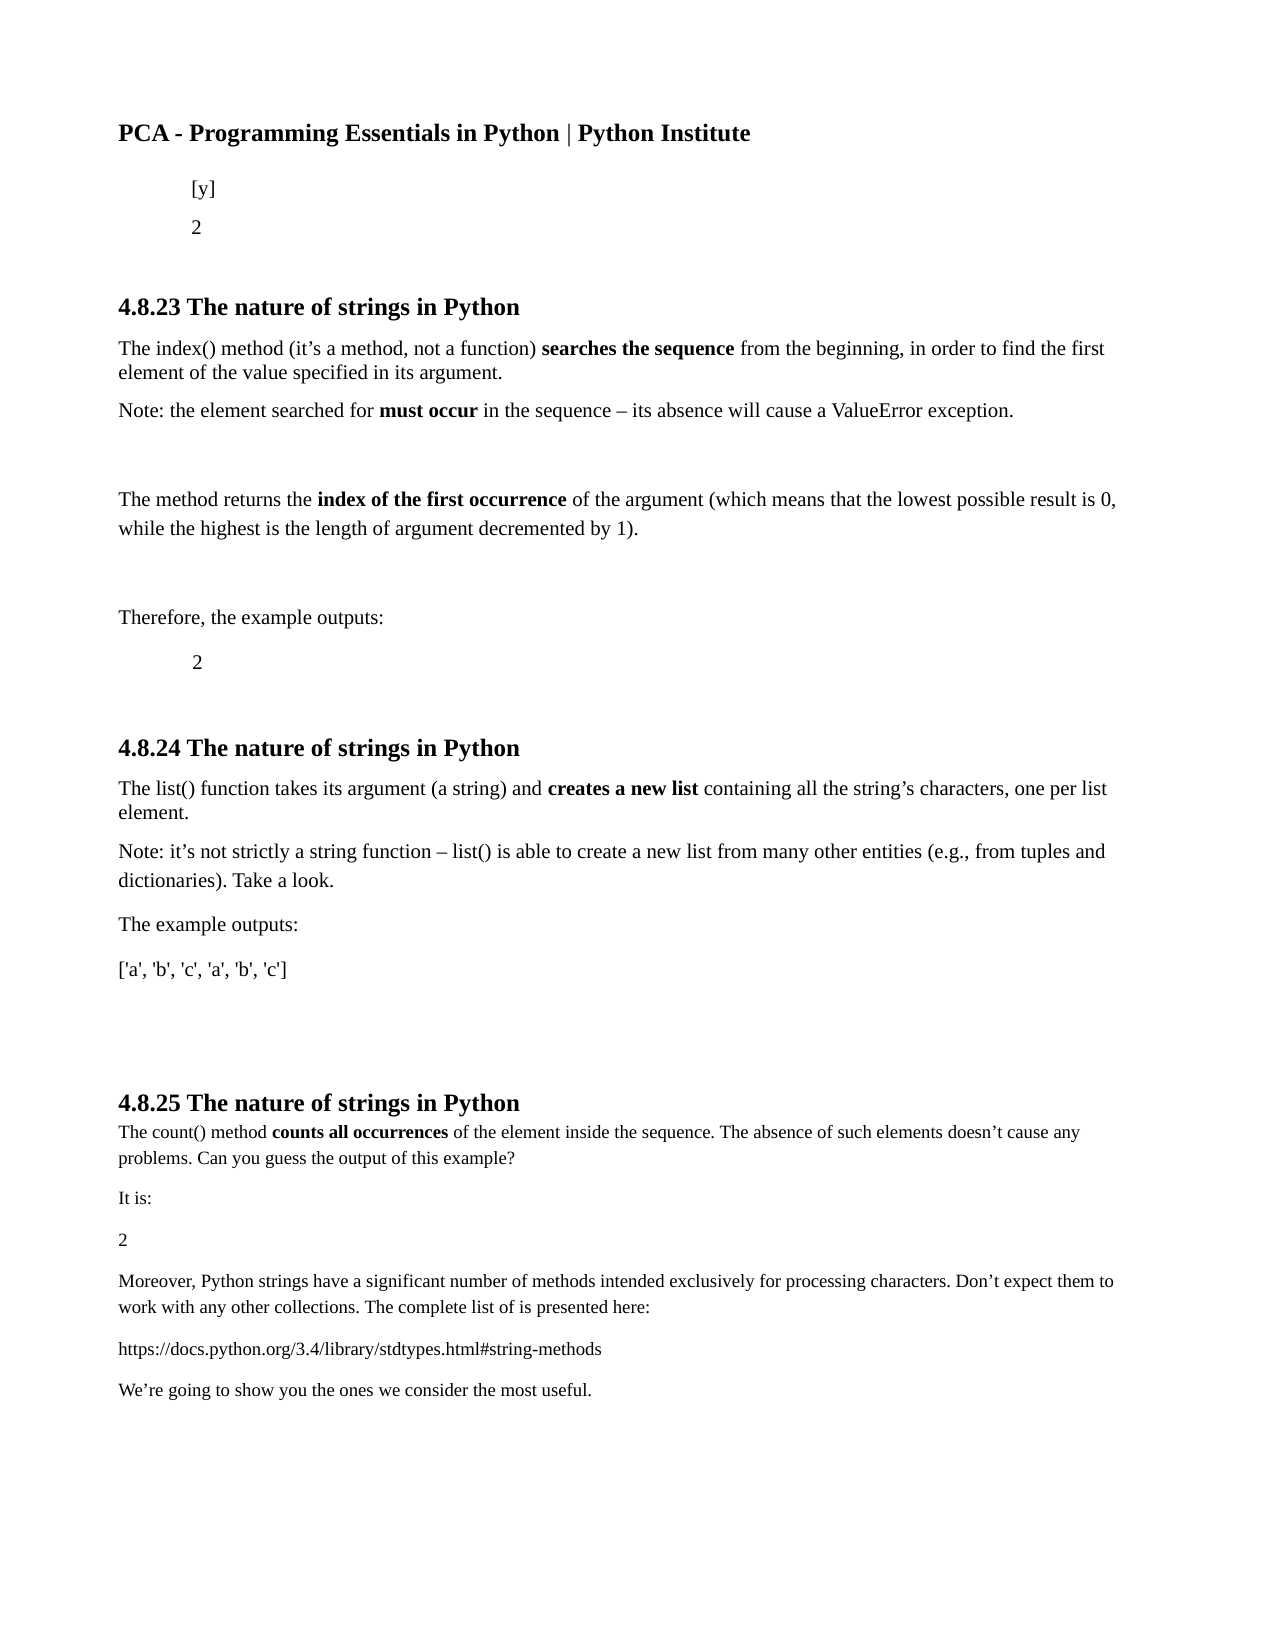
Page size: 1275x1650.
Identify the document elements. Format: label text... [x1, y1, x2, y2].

text It is: [118, 1187, 1157, 1209]
text 2 [118, 215, 1157, 239]
text 2 [118, 649, 1157, 674]
text The example outputs: [118, 912, 1157, 936]
text 4.8.23 The nature of strings in Python [118, 292, 1157, 321]
text 4.8.24 The nature of strings in Python [118, 733, 1157, 761]
text The method returns the index of the first occurrence of the argument (which means that the lowest possible result is 0, while the highest is the length of argument decremented by 1). [118, 487, 1157, 540]
text https://docs.python.org/3.4/library/stdtypes.html#string-methods [118, 1337, 1157, 1359]
text 2 [118, 1229, 1157, 1250]
text Moreover, Python strings have a significant number of methods intended exclusively for processing characters. Don’t expect them to work with any other collections. The complete list of is presented here: [118, 1270, 1157, 1317]
text 4.8.25 The nature of strings in Python The count() method counts all occurrences of the element inside the sequence. The absence of such elements doesn’t cause any problems. Can you guess the output of this example? [118, 1088, 1157, 1168]
text The index() method (it’s a method, not a function) searches the sequence from the beginning, in order to find the first element of the value specified in its argument. [118, 336, 1157, 384]
text We’re going to show you the ones we consider the most useful. [118, 1379, 1157, 1400]
text ['a', 'b', 'c', 'a', 'b', 'c'] [118, 957, 1157, 981]
text Note: it’s not strictly a string function – list() is able to create a new list from many other entities (e.g., from tuples and dictionaries). Take a look. [118, 839, 1157, 892]
text The list() function takes its argument (a string) and creates a new list containing all the string’s characters, one per list element. [118, 776, 1157, 824]
text Note: the element searched for must occur in the sequence – its absence will cause a ValueError exception. [118, 398, 1157, 422]
text [y] [118, 176, 1157, 200]
text Therefore, the example outputs: [118, 605, 1157, 629]
